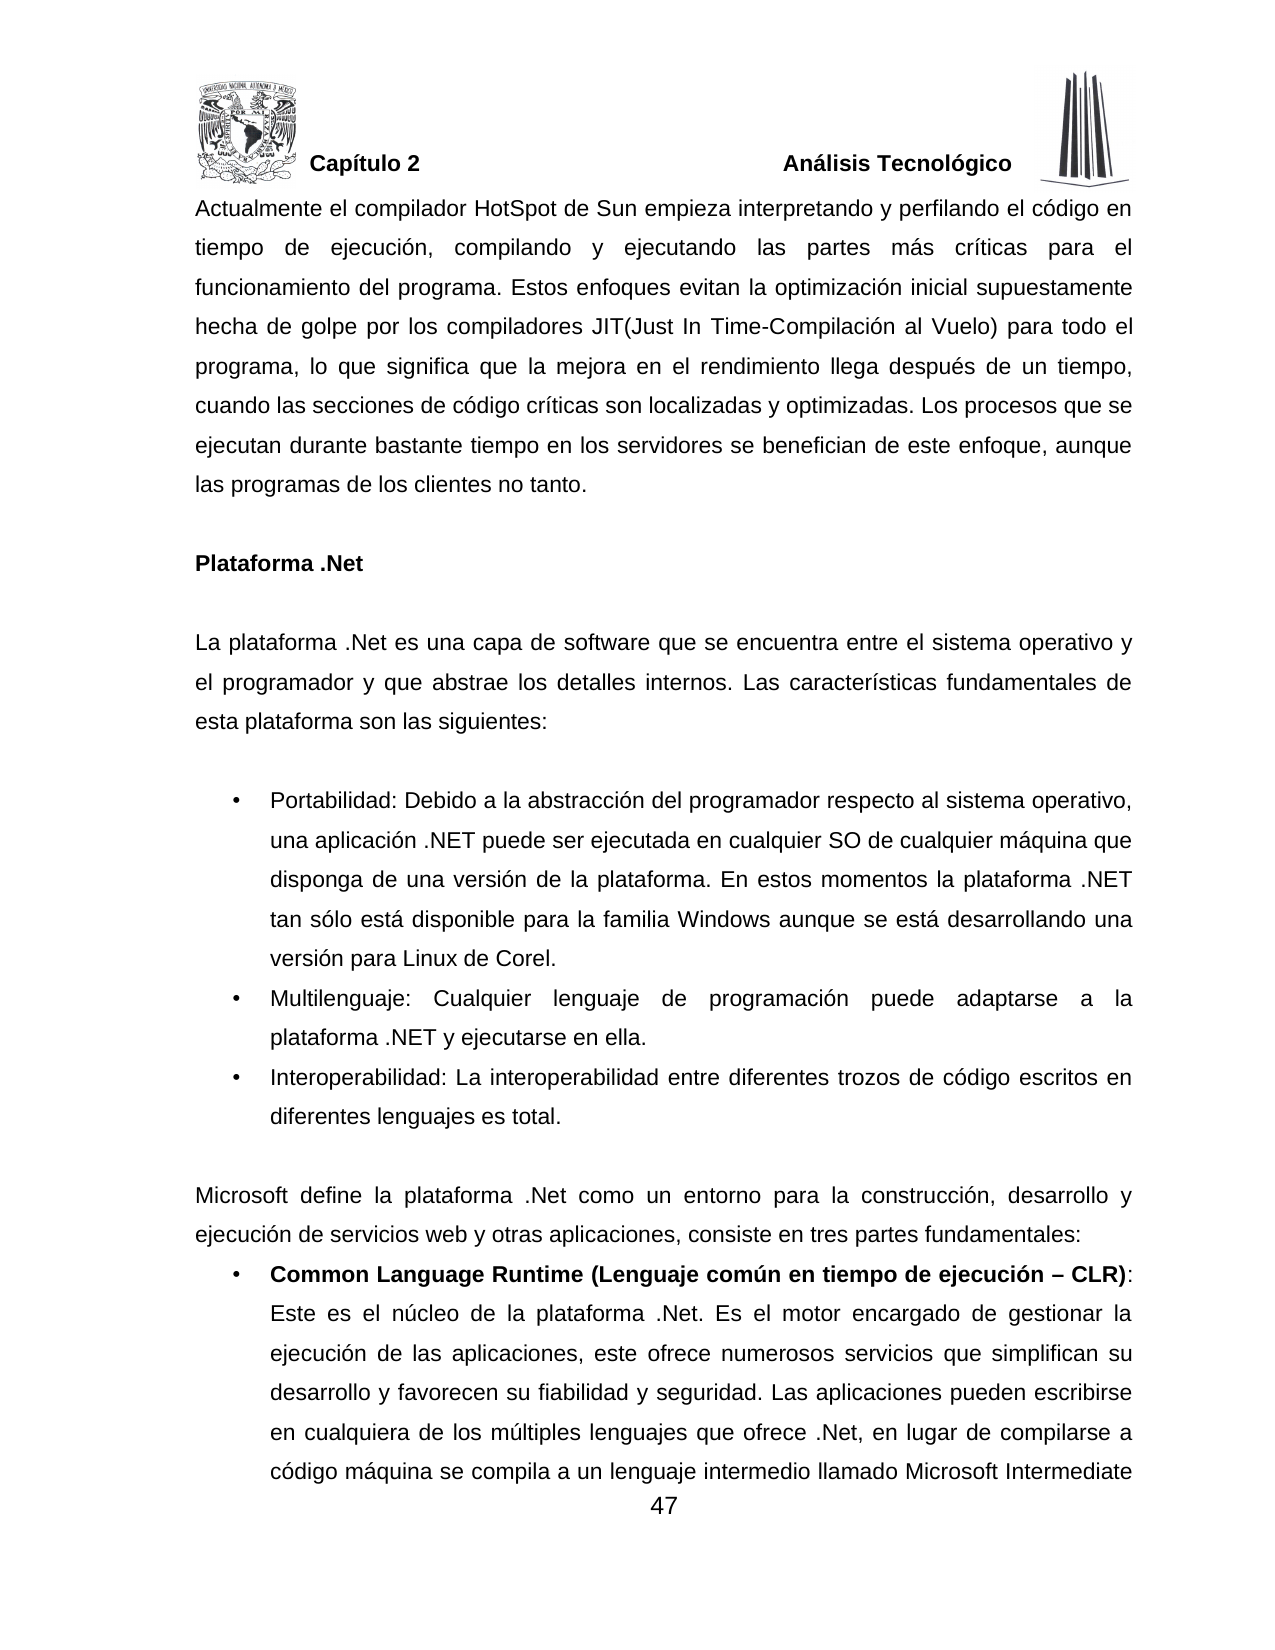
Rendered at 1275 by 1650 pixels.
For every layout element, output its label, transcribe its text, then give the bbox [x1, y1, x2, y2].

list Interoperabilidad: La interoperabilidad entre diferentes trozos de código escritos en diferentes lenguajes es total. [232, 1063, 1133, 1129]
picture [1034, 65, 1136, 193]
text Microsoft define la plataforma .Net como un entorno para la construcción, desarrollo y ejecución de servicios web y otras aplicaciones, consiste en tres partes fundamentales: [195, 1182, 1133, 1248]
text Plataforma .Net [195, 550, 1133, 577]
list Common Language Runtime (Lenguaje común en tiempo de ejecución – CLR): Este es el núcleo de la plataforma .Net. Es el motor encargado de gestionar la ejecución de las aplicaciones, este ofrece numerosos servicios que simplifican su desarrollo y favorecen su fiabilidad y seguridad. Las aplicaciones pueden escribirse en cualquiera de los múltiples lenguajes que ofrece .Net, en lugar de compilarse a código máquina se compila a un lenguaje intermedio llamado Microsoft Intermediate [232, 1261, 1133, 1484]
text Actualmente el compilador HotSpot de Sun empieza interpretando y perfilando el código en tiempo de ejecución, compilando y ejecutando las partes más críticas para el funcionamiento del programa. Estos enfoques evitan la optimización inicial supuestamente hecha de golpe por los compiladores JIT(Just In Time-Compilación al Vuelo) para todo el programa, lo que significa que la mejora en el rendimiento llega después de un tiempo, cuando las secciones de código críticas son localizadas y optimizadas. Los procesos que se ejecutan durante bastante tiempo en los servidores se benefician de este enfoque, aunque las programas de los clientes no tanto. [195, 195, 1133, 498]
list Portabilidad: Debido a la abstracción del programador respecto al sistema operativo, una aplicación .NET puede ser ejecutada en cualquier SO de cualquier máquina que disponga de una versión de la plataforma. En estos momentos la plataforma .NET tan sólo está disponible para la familia Windows aunque se está desarrollando una versión para Linux de Corel. [232, 787, 1133, 971]
text La plataforma .Net es una capa de software que se encuentra entre el sistema operativo y el programador y que abstrae los detalles internos. Las características fundamentales de esta plataforma son las siguientes: [195, 629, 1133, 734]
list Multilenguaje: Cualquier lenguaje de programación puede adaptarse a la plataforma .NET y ejecutarse en ella. [232, 984, 1133, 1050]
